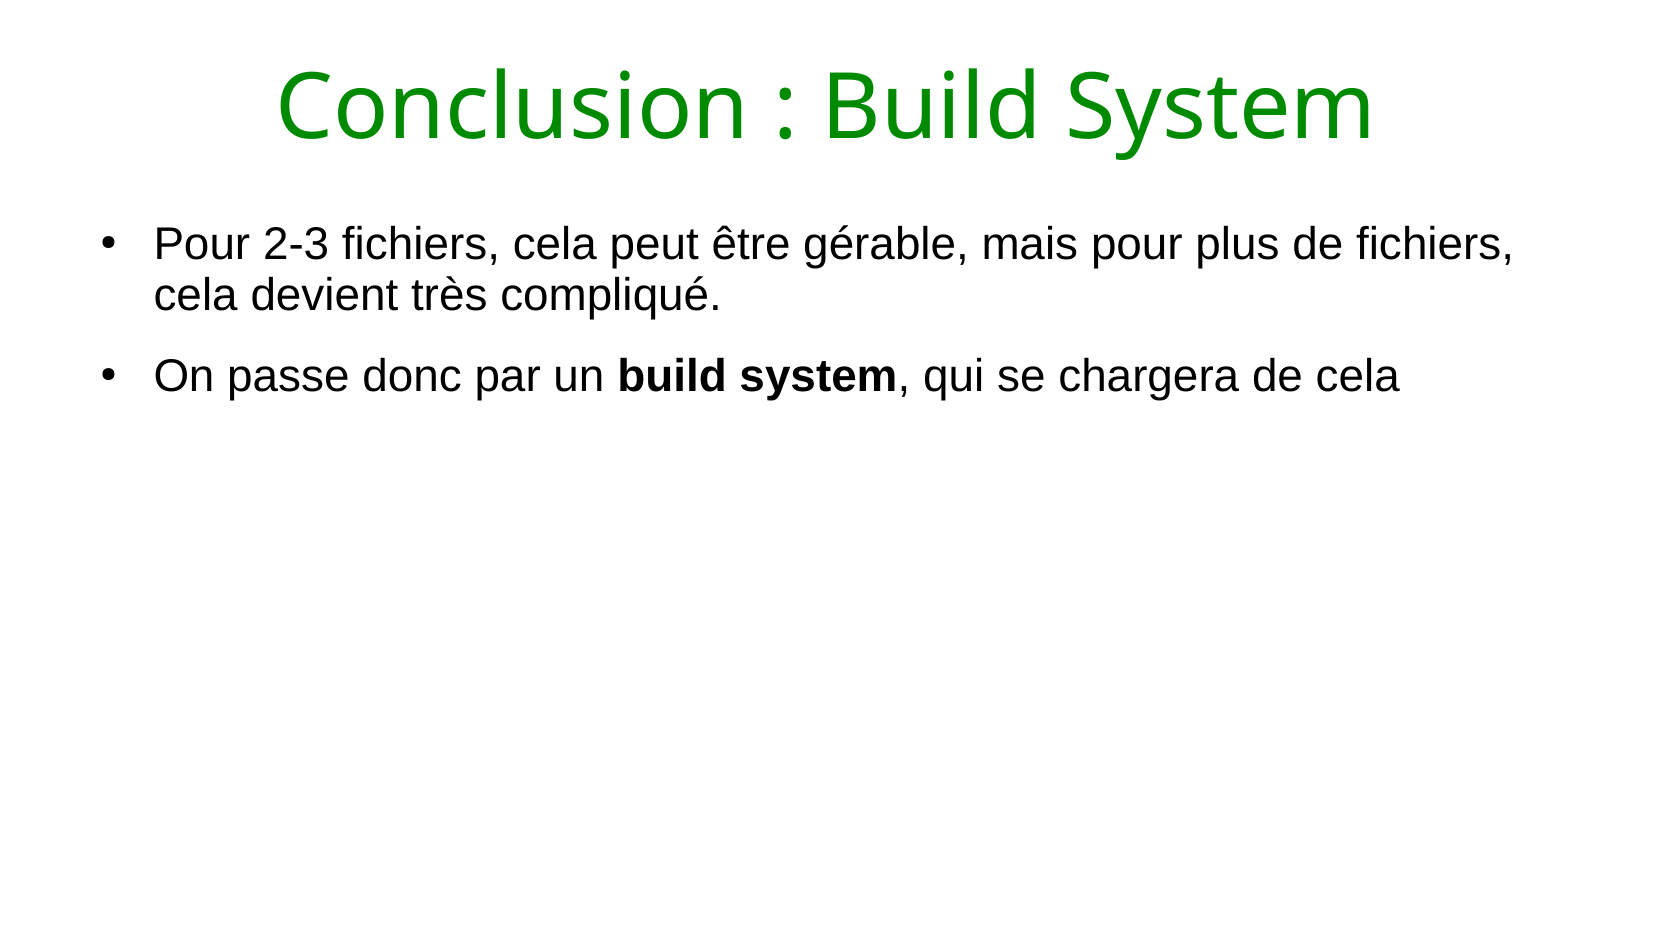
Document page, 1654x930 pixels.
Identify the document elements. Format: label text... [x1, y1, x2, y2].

title Conclusion : Build System [82, 25, 1571, 181]
list Pour 2-3 fichiers, cela peut être gérable, mais pour plus de fichiers, cela devient très compliqué. On passe donc par un build system, qui se chargera de cela [82, 217, 1571, 757]
